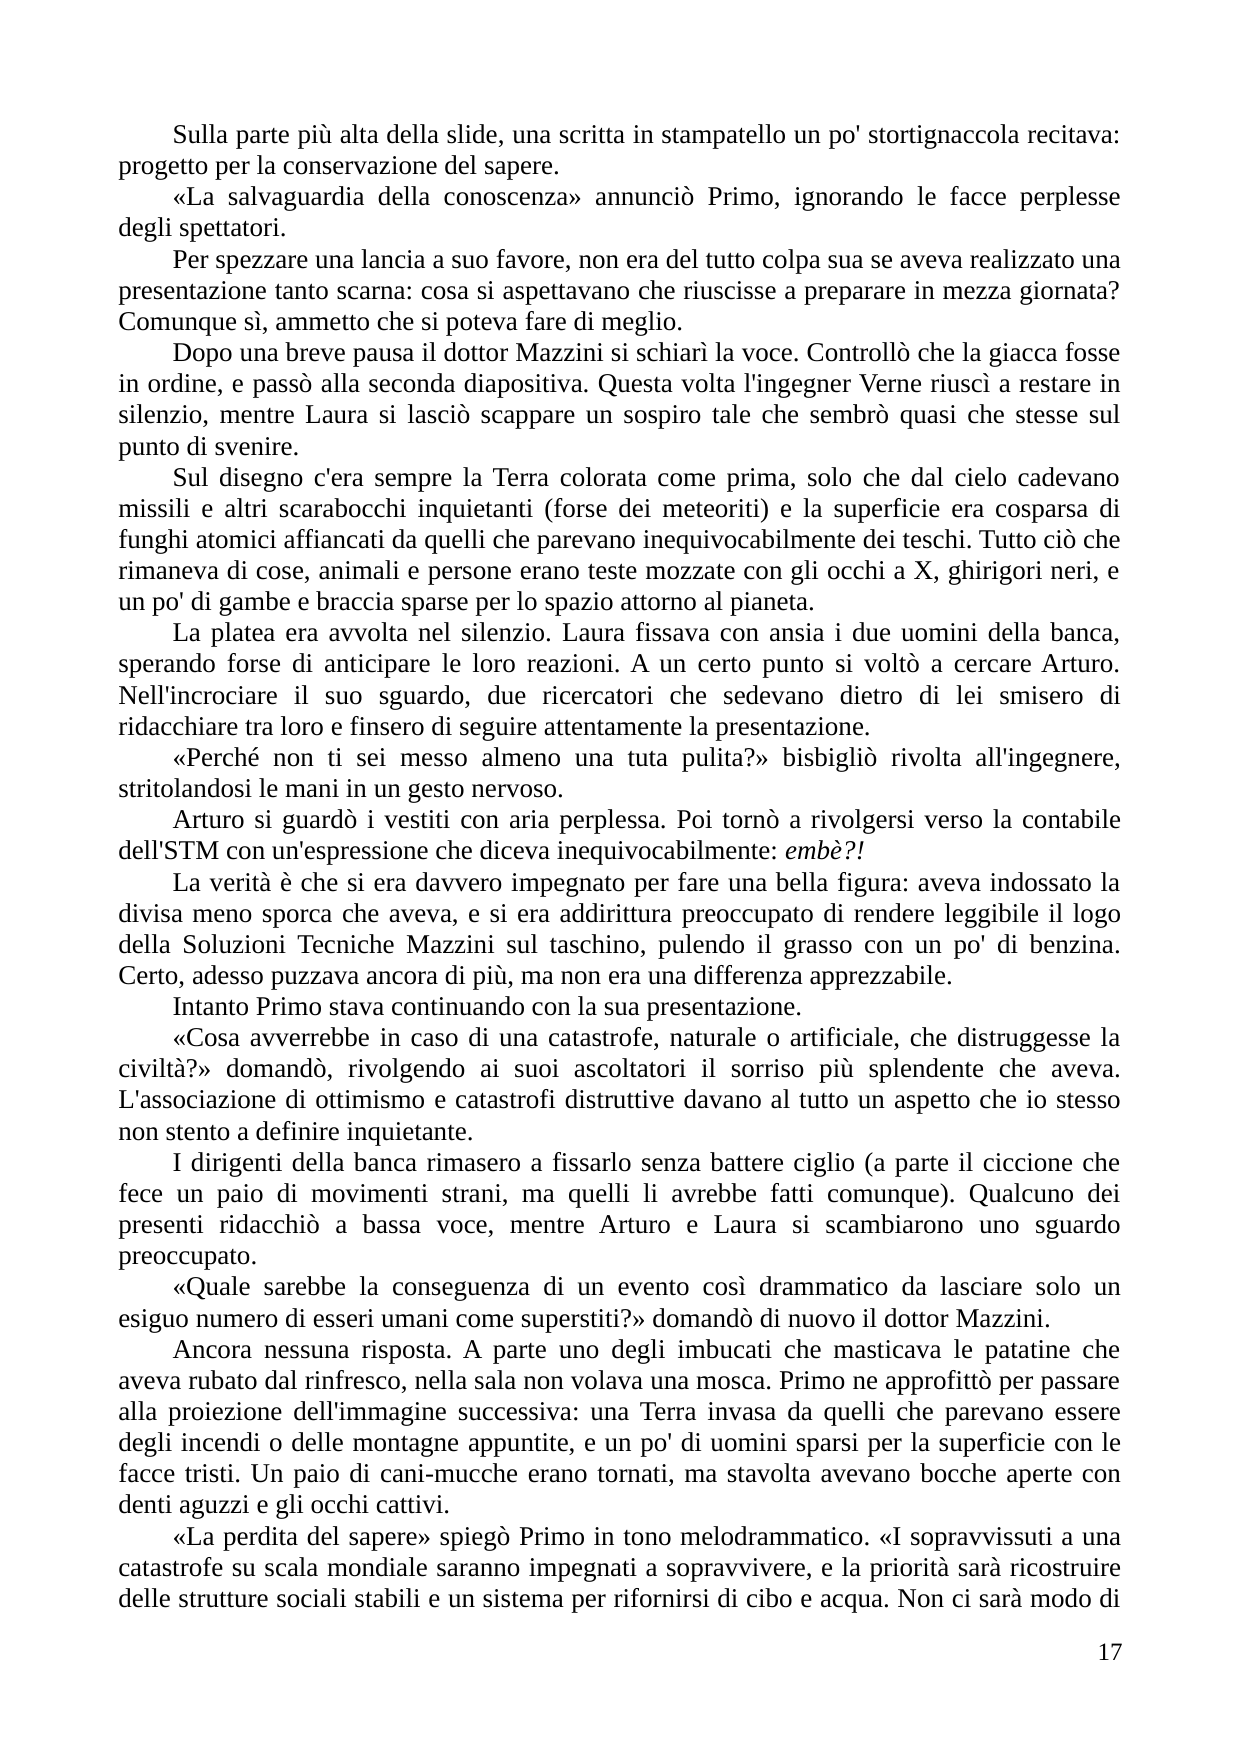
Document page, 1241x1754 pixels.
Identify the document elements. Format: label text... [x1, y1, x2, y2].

text «Quale sarebbe la conseguenza di un evento così drammatico da lasciare solo un esiguo numero di esseri umani come superstiti?» domandò di nuovo il dottor Mazzini. [118, 1271, 1122, 1333]
text «La perdita del sapere» spiegò Primo in tono melodrammatico. «I sopravvissuti a una catastrofe su scala mondiale saranno impegnati a sopravvivere, e la priorità sarà ricostruire delle strutture sociali stabili e un sistema per rifornirsi di cibo e acqua. Non ci sarà modo di [118, 1520, 1122, 1613]
text Ancora nessuna risposta. A parte uno degli imbucati che masticava le patatine che aveva rubato dal rinfresco, nella sala non volava una mosca. Primo ne approfittò per passare alla proiezione dell'immagine successiva: una Terra invasa da quelli che parevano essere degli incendi o delle montagne appuntite, e un po' di uomini sparsi per la superficie con le facce tristi. Un paio di cani-mucche erano tornati, ma stavolta avevano bocche aperte con denti aguzzi e gli occhi cattivi. [118, 1333, 1122, 1520]
text Per spezzare una lancia a suo favore, non era del tutto colpa sua se aveva realizzato una presentazione tanto scarna: cosa si aspettavano che riuscisse a preparare in mezza giornata? Comunque sì, ammetto che si poteva fare di meglio. [118, 243, 1122, 336]
text La verità è che si era davvero impegnato per fare una bella figura: aveva indossato la divisa meno sporca che aveva, e si era addirittura preoccupato di rendere leggibile il logo della Soluzioni Tecniche Mazzini sul taschino, pulendo il grasso con un po' di benzina. Certo, adesso puzzava ancora di più, ma non era una differenza apprezzabile. [118, 866, 1122, 990]
text «Perché non ti sei messo almeno una tuta pulita?» bisbigliò rivolta all'ingegnere, stritolandosi le mani in un gesto nervoso. [118, 741, 1122, 803]
text «Cosa avverrebbe in caso di una catastrofe, naturale o artificiale, che distruggesse la civiltà?» domandò, rivolgendo ai suoi ascoltatori il sorriso più splendente che aveva. L'associazione di ottimismo e catastrofi distruttive davano al tutto un aspetto che io stesso non stento a definire inquietante. [118, 1021, 1122, 1146]
text Sulla parte più alta della slide, una scritta in stampatello un po' stortignaccola recitava: progetto per la conservazione del sapere. [118, 118, 1122, 180]
text Arturo si guardò i vestiti con aria perplessa. Poi tornò a rivolgersi verso la contabile dell'STM con un'espressione che diceva inequivocabilmente: embè?! [118, 803, 1122, 866]
text Dopo una breve pausa il dottor Mazzini si schiarì la voce. Controllò che la giacca fosse in ordine, e passò alla seconda diapositiva. Questa volta l'ingegner Verne riuscì a restare in silenzio, mentre Laura si lasciò scappare un sospiro tale che sembrò quasi che stesse sul punto di svenire. [118, 336, 1122, 461]
text La platea era avvolta nel silenzio. Laura fissava con ansia i due uomini della banca, sperando forse di anticipare le loro reazioni. A un certo punto si voltò a cercare Arturo. Nell'incrociare il suo sguardo, due ricercatori che sedevano dietro di lei smisero di ridacchiare tra loro e finsero di seguire attentamente la presentazione. [118, 616, 1122, 741]
text «La salvaguardia della conoscenza» annunciò Primo, ignorando le facce perplesse degli spettatori. [118, 180, 1122, 243]
text I dirigenti della banca rimasero a fissarlo senza battere ciglio (a parte il ciccione che fece un paio di movimenti strani, ma quelli li avrebbe fatti comunque). Qualcuno dei presenti ridacchiò a bassa voce, mentre Arturo e Laura si scambiarono uno sguardo preoccupato. [118, 1146, 1122, 1271]
text Intanto Primo stava continuando con la sua presentazione. [118, 990, 1122, 1021]
text Sul disegno c'era sempre la Terra colorata come prima, solo che dal cielo cadevano missili e altri scarabocchi inquietanti (forse dei meteoriti) e la superficie era cosparsa di funghi atomici affiancati da quelli che parevano inequivocabilmente dei teschi. Tutto ciò che rimaneva di cose, animali e persone erano teste mozzate con gli occhi a X, ghirigori neri, e un po' di gambe e braccia sparse per lo spazio attorno al pianeta. [118, 461, 1122, 616]
